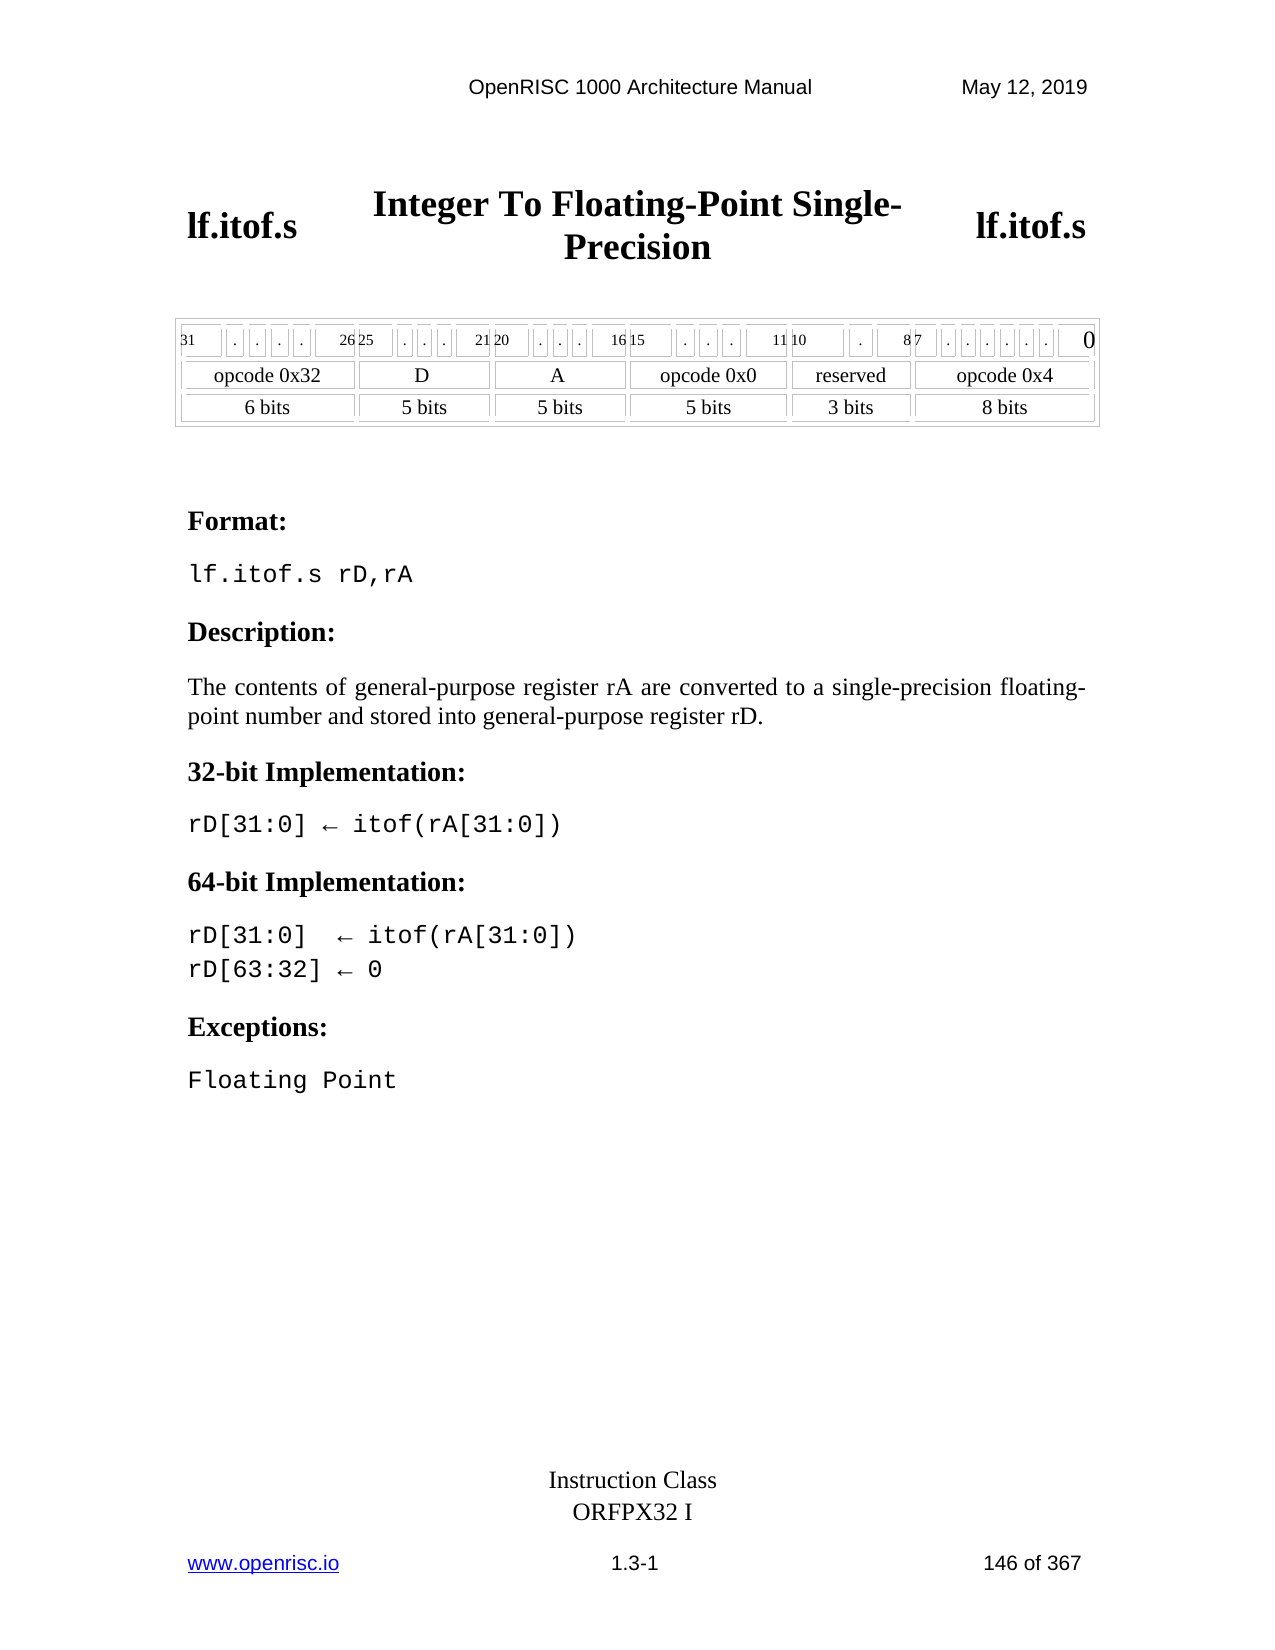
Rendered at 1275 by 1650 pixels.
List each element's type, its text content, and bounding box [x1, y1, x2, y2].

text Description: [187, 615, 1087, 647]
text Exceptions: [187, 1010, 1087, 1042]
text lf.itof.s rD,rA [187, 561, 1087, 590]
text 32-bit Implementation: [187, 755, 1087, 787]
text Floating Point [187, 1067, 1087, 1096]
text Format: [187, 504, 1087, 536]
text The contents of general-purpose register rA are converted to a single-precision floating-point number and stored into general-purpose register rD. [187, 672, 1087, 730]
text rD[31:0] ← itof(rA[31:0]) rD[63:32] ← 0 [187, 923, 1087, 985]
text 64-bit Implementation: [187, 865, 1087, 898]
text rD[31:0] ← itof(rA[31:0]) [187, 812, 1087, 840]
